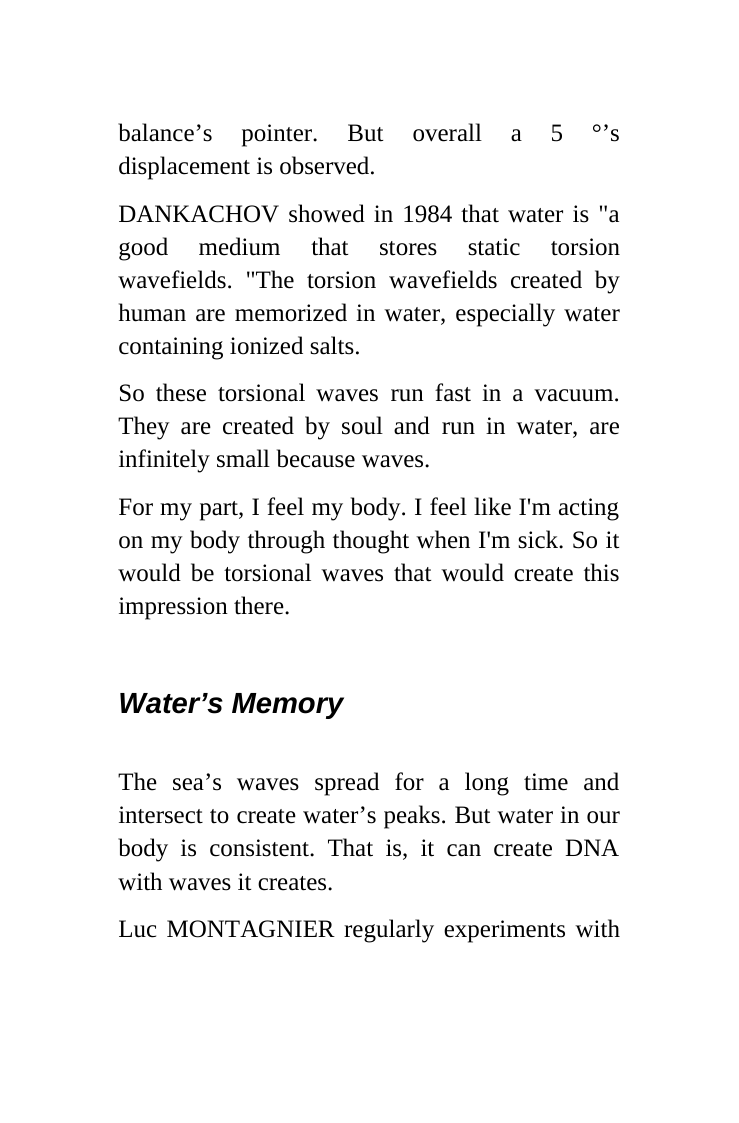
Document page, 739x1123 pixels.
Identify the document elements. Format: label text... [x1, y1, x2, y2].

text balance’s pointer. But overall a 5 °’s displacement is observed. [118, 118, 620, 180]
text The sea’s waves spread for a long time and intersect to create water’s peaks. But water in our body is consistent. That is, it can create DNA with waves it creates. [118, 767, 620, 895]
subtitle Water’s Memory [118, 686, 620, 720]
text For my part, I feel my body. I feel like I'm acting on my body through thought when I'm sick. So it would be torsional waves that would create this impression there. [118, 492, 620, 620]
text DANKACHOV showed in 1984 that water is "a good medium that stores static torsion wavefields. "The torsion wavefields created by human are memorized in water, especially water containing ionized salts. [118, 199, 620, 359]
text Luc MONTAGNIER regularly experiments with [118, 914, 620, 943]
text So these torsional waves run fast in a vacuum. They are created by soul and run in water, are infinitely small because waves. [118, 378, 620, 473]
